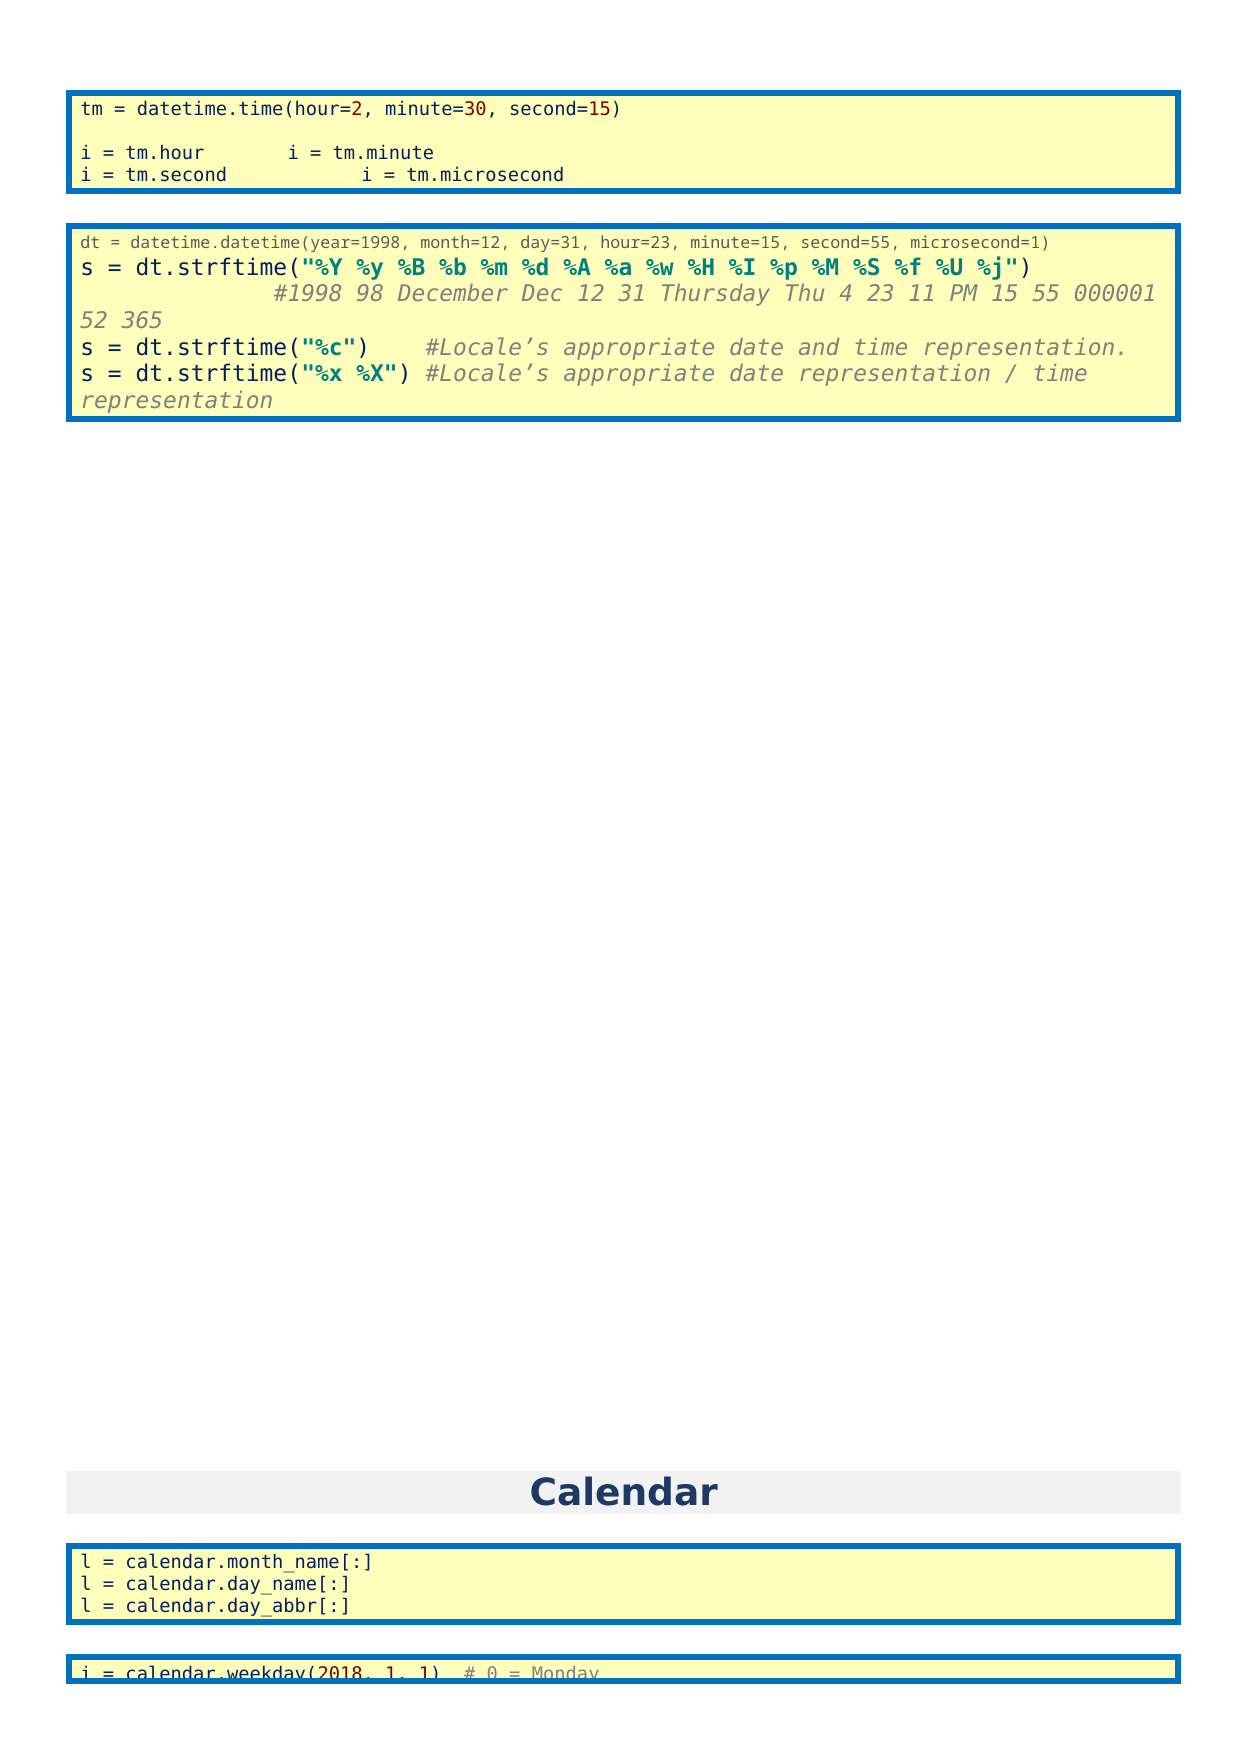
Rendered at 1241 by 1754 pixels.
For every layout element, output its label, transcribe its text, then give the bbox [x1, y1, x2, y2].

text i = calendar.weekday(2018, 1, 1) # 0 = Monday [72, 1660, 1175, 1678]
text i = tm.hour i = tm.minute [72, 133, 1175, 155]
text l = calendar.month_name[:] l = calendar.day_name[:] l = calendar.day_abbr[:] [72, 1549, 1175, 1619]
text dt = datetime.datetime(year=1998, month=12, day=31, hour=23, minute=15, second=55, microsecond=1) s = dt.strftime("%Y %y %B %b %m %d %A %a %w %H %I %p %M %S %f %U %j") #1998 98 December Dec 12 31 Thursday Thu 4 23 11 PM 15 55 000001 52 365 s = dt.strftime("%c") #Locale’s appropriate date and time representation. s = dt.strftime("%x %X") #Locale’s appropriate date representation / time representation [72, 229, 1175, 416]
text i = tm.second i = tm.microsecond [72, 155, 1175, 188]
subtitle Calendar [66, 1471, 1181, 1514]
text tm = datetime.time(hour=2, minute=30, second=15) [72, 96, 1175, 112]
